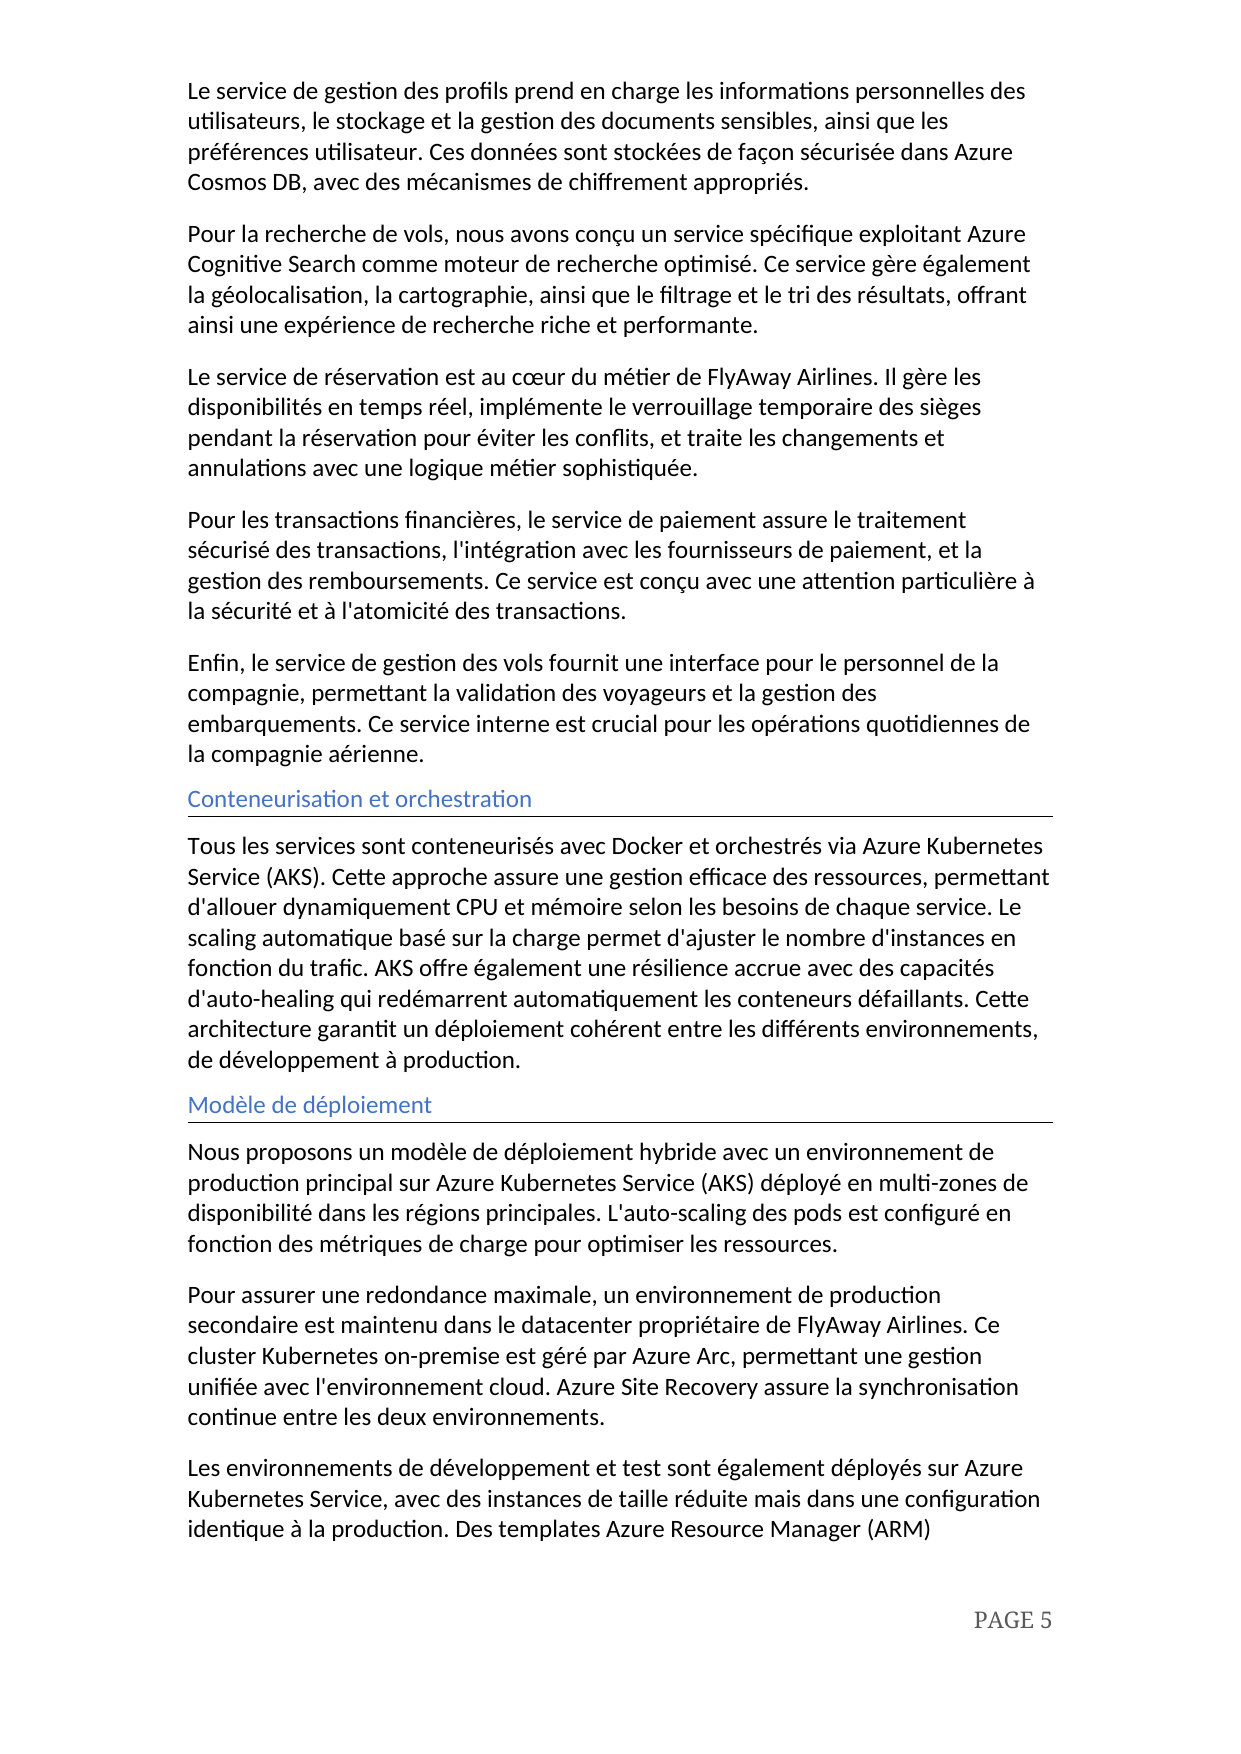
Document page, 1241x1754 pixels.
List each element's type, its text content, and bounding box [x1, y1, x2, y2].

text Pour les transactions financières, le service de paiement assure le traitement sécurisé des transactions, l'intégration avec les fournisseurs de paiement, et la gestion des remboursements. Ce service est conçu avec une attention particulière à la sécurité et à l'atomicité des transactions. [187, 504, 1053, 626]
text Les environnements de développement et test sont également déployés sur Azure Kubernetes Service, avec des instances de taille réduite mais dans une configuration identique à la production. Des templates Azure Resource Manager (ARM) [187, 1453, 1053, 1544]
subtitle Modèle de déploiement [187, 1089, 1053, 1123]
subtitle Conteneurisation et orchestration [187, 783, 1053, 817]
text Pour assurer une redondance maximale, un environnement de production secondaire est maintenu dans le datacenter propriétaire de FlyAway Airlines. Ce cluster Kubernetes on-premise est géré par Azure Arc, permettant une gestion unifiée avec l'environnement cloud. Azure Site Recovery assure la synchronisation continue entre les deux environnements. [187, 1279, 1053, 1432]
text Tous les services sont conteneurisés avec Docker et orchestrés via Azure Kubernetes Service (AKS). Cette approche assure une gestion efficace des ressources, permettant d'allouer dynamiquement CPU et mémoire selon les besoins de chaque service. Le scaling automatique basé sur la charge permet d'ajuster le nombre d'instances en fonction du trafic. AKS offre également une résilience accrue avec des capacités d'auto-healing qui redémarrent automatiquement les conteneurs défaillants. Cette architecture garantit un déploiement cohérent entre les différents environnements, de développement à production. [187, 830, 1053, 1074]
text Nous proposons un modèle de déploiement hybride avec un environnement de production principal sur Azure Kubernetes Service (AKS) déployé en multi-zones de disponibilité dans les régions principales. L'auto-scaling des pods est configuré en fonction des métriques de charge pour optimiser les ressources. [187, 1136, 1053, 1258]
text Le service de réservation est au cœur du métier de FlyAway Airlines. Il gère les disponibilités en temps réel, implémente le verrouillage temporaire des sièges pendant la réservation pour éviter les conflits, et traite les changements et annulations avec une logique métier sophistiquée. [187, 361, 1053, 483]
text Le service de gestion des profils prend en charge les informations personnelles des utilisateurs, le stockage et la gestion des documents sensibles, ainsi que les préférences utilisateur. Ces données sont stockées de façon sécurisée dans Azure Cosmos DB, avec des mécanismes de chiffrement appropriés. [187, 75, 1053, 197]
text Enfin, le service de gestion des vols fournit une interface pour le personnel de la compagnie, permettant la validation des voyageurs et la gestion des embarquements. Ce service interne est crucial pour les opérations quotidiennes de la compagnie aérienne. [187, 647, 1053, 769]
text Pour la recherche de vols, nous avons conçu un service spécifique exploitant Azure Cognitive Search comme moteur de recherche optimisé. Ce service gère également la géolocalisation, la cartographie, ainsi que le filtrage et le tri des résultats, offrant ainsi une expérience de recherche riche et performante. [187, 218, 1053, 340]
